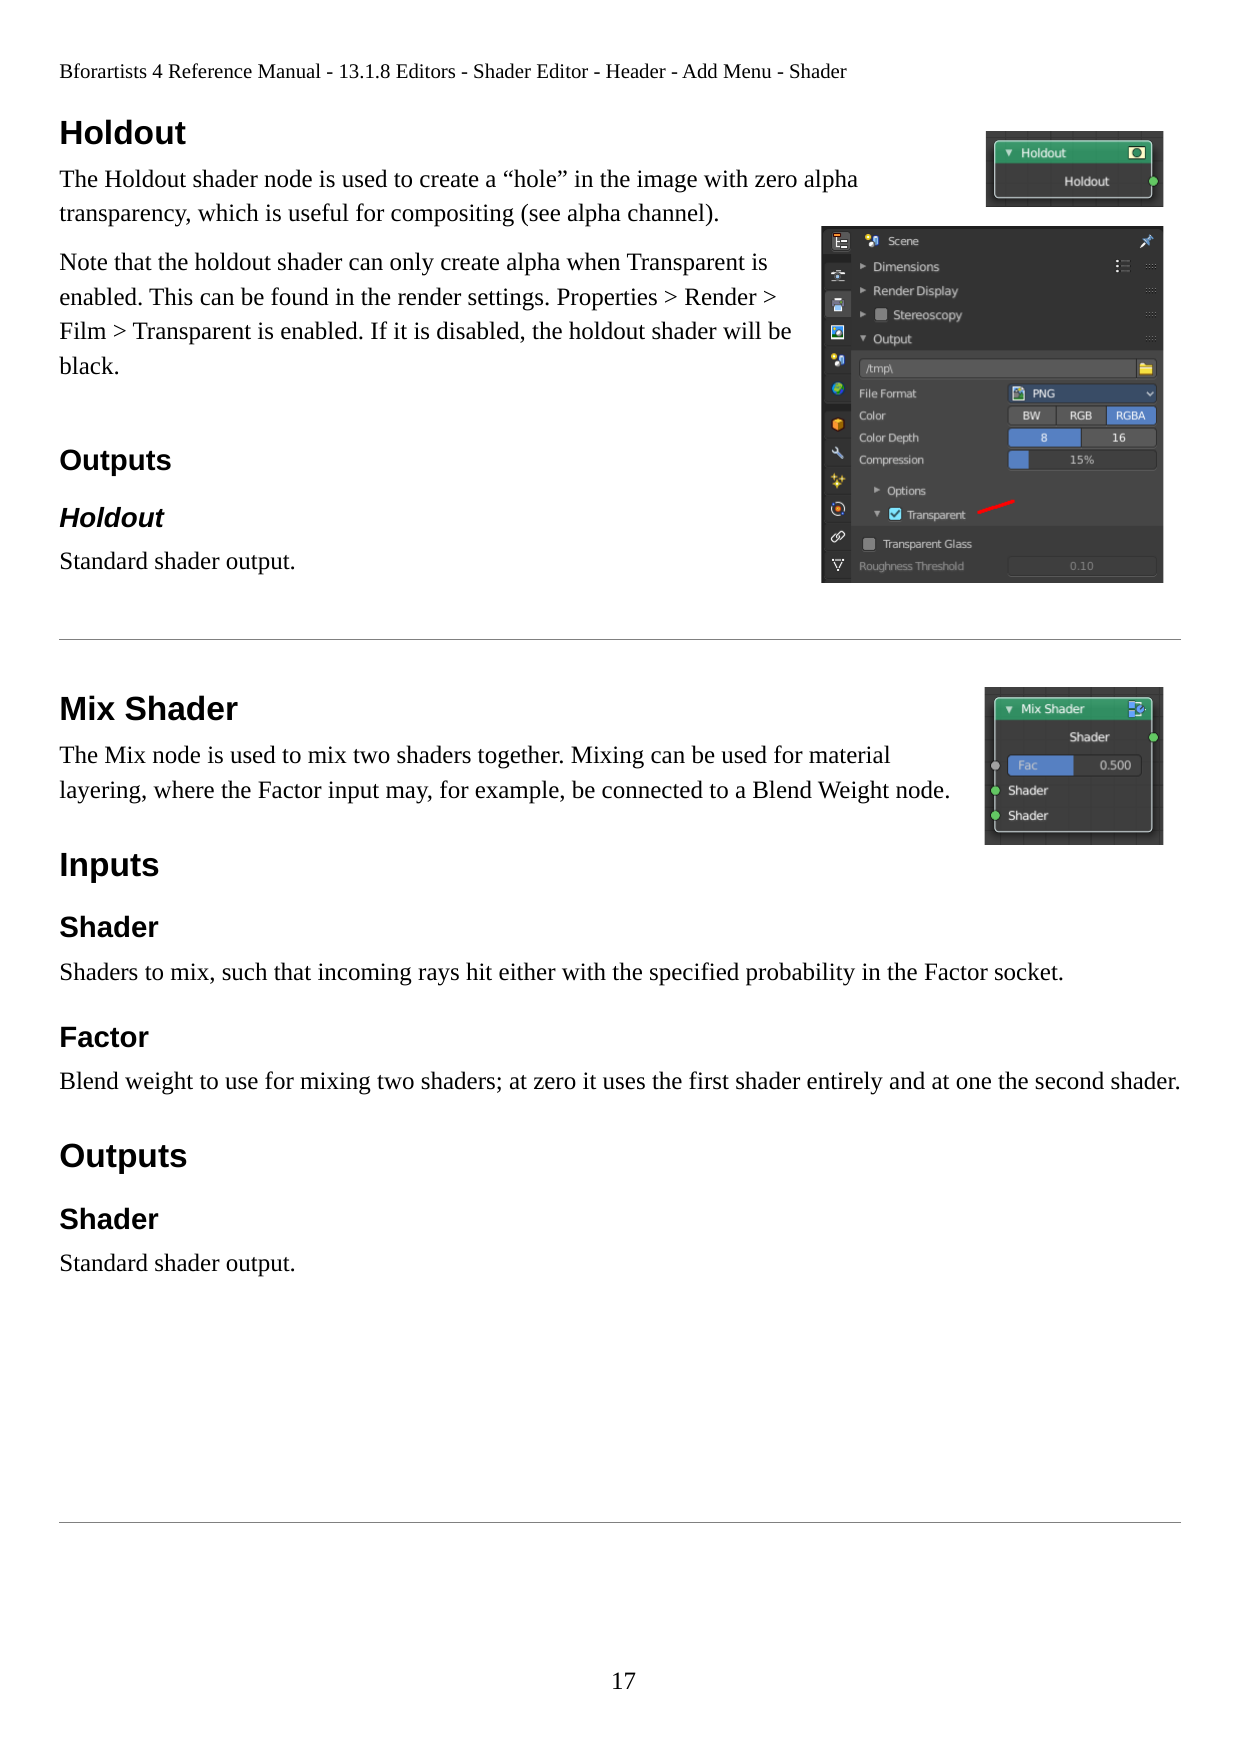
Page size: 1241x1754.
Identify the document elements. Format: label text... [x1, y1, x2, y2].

text Shaders to mix, such that incoming rays hit either with the specified probability in the Factor socket. [59, 957, 1181, 985]
subtitle Factor [59, 1020, 1181, 1054]
text Note that the holdout shader can only create alpha when Transparent is enabled. This can be found in the render settings. Properties > Render > Film > Transparent is enabled. If it is disabled, the holdout shader will be black. [59, 247, 821, 379]
subtitle Outputs [59, 443, 821, 477]
subtitle Inputs [59, 844, 1181, 883]
subtitle Shader [59, 1202, 1181, 1236]
subtitle [1164, 689, 1181, 728]
subtitle Holdout [59, 502, 821, 534]
subtitle Holdout [59, 113, 1181, 151]
text The Holdout shader node is used to create a “hole” in the image with zero alpha transparency, which is useful for compositing (see alpha channel). [59, 164, 1181, 227]
subtitle Shader [59, 910, 1181, 944]
subtitle Mix Shader [59, 689, 984, 728]
text Standard shader output. [59, 546, 821, 575]
text The Mix node is used to mix two shaders together. Mixing can be used for material layering, where the Factor input may, for example, be connected to a Blend Weight node. [59, 740, 984, 803]
picture [984, 687, 1164, 845]
text [1164, 546, 1181, 575]
text Standard shader output. [59, 1248, 1181, 1277]
picture [985, 131, 1164, 207]
subtitle Outputs [59, 1136, 1181, 1175]
picture [821, 226, 1164, 583]
text Blend weight to use for mixing two shaders; at zero it uses the first shader entirely and at one the second shader. [59, 1066, 1181, 1095]
subtitle [1164, 443, 1181, 477]
subtitle [1164, 502, 1181, 534]
